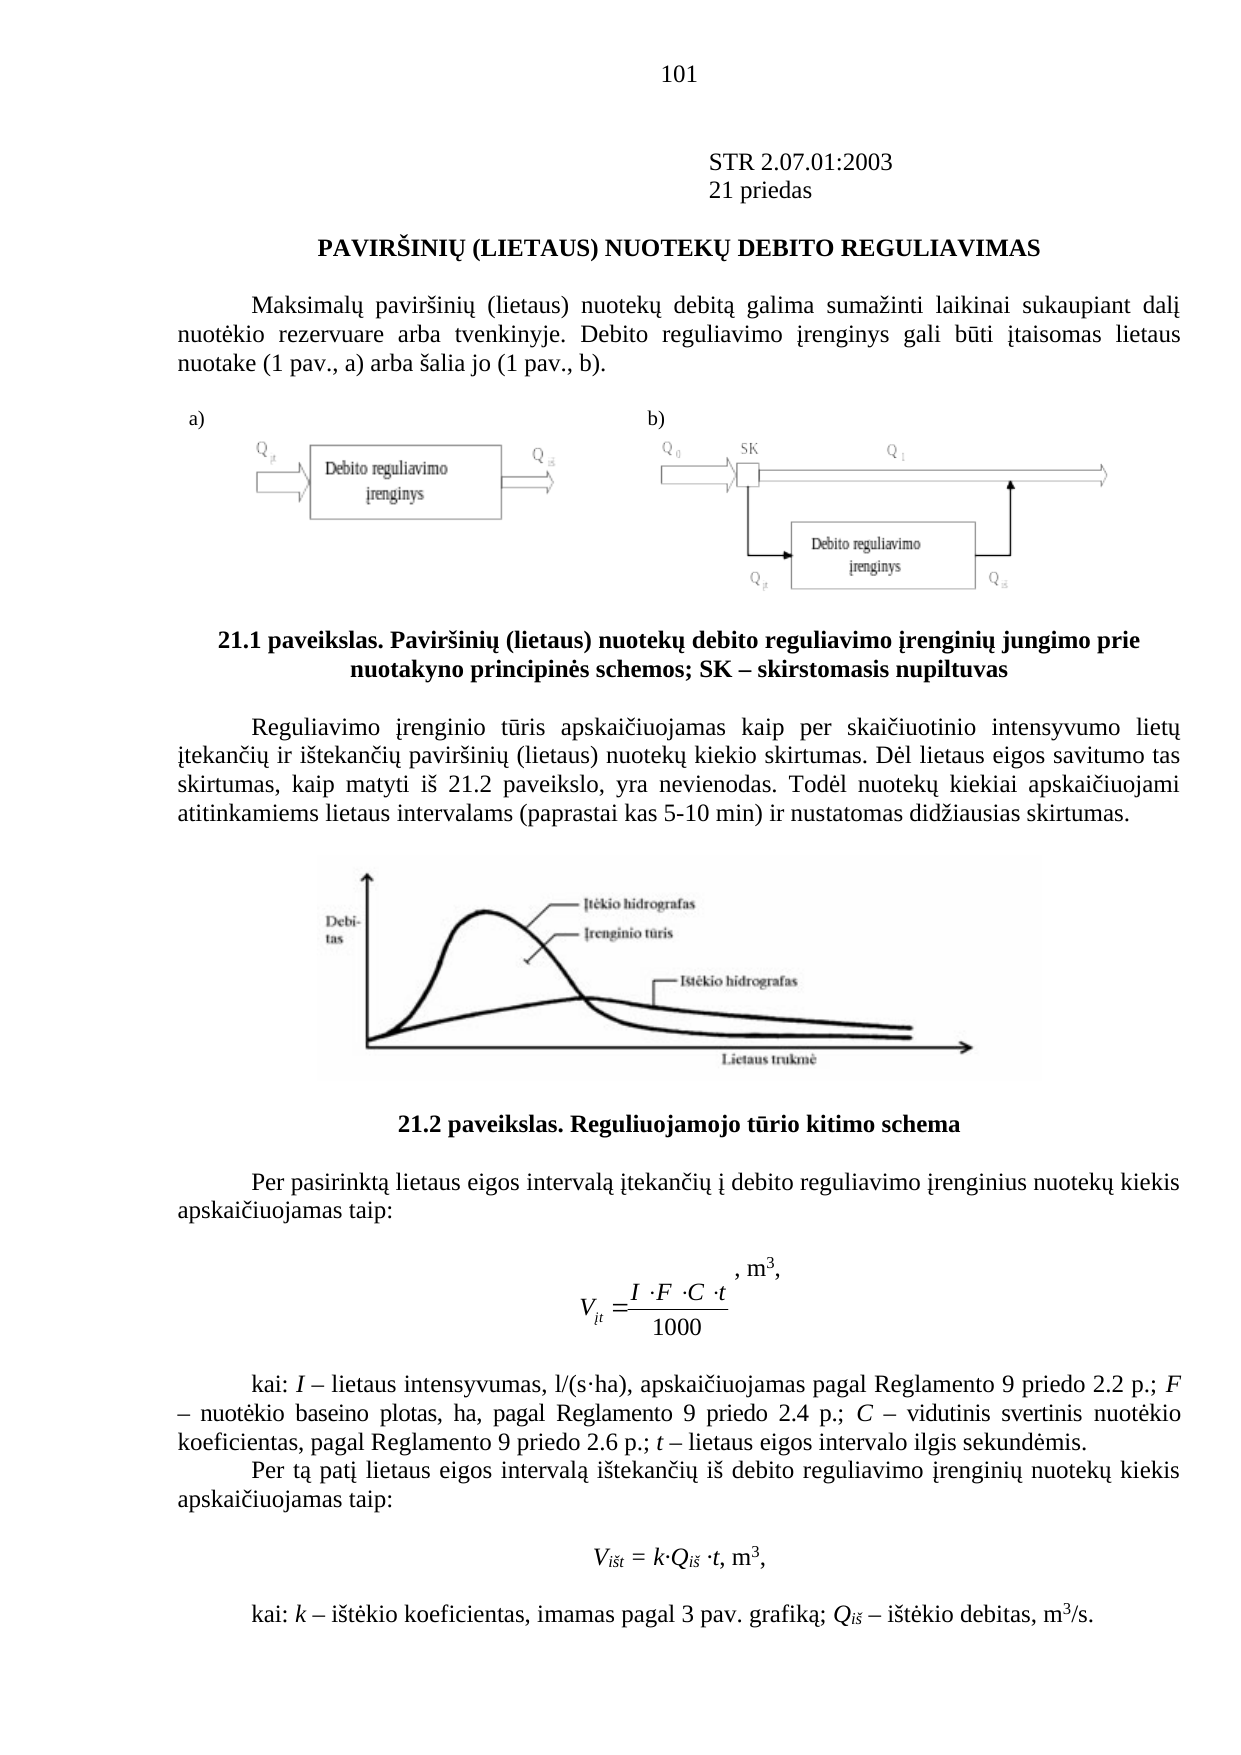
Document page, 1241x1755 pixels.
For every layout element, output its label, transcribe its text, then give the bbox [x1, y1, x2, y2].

text kai: k – ištėkio koeficientas, imamas pagal 3 pav. grafiką; Qiš – ištėkio debitas, m3/s. [177, 1599, 1181, 1628]
text Per tą patį lietaus eigos intervalą ištekančių iš debito reguliavimo įrenginių nuotekų kiekis apskaičiuojamas taip: [177, 1456, 1181, 1513]
text PAVIRŠINIŲ (LIETAUS) NUOTEKŲ DEBITO REGULIAVIMAS [177, 233, 1181, 262]
text 21.1 paveikslas. Paviršinių (lietaus) nuotekų debito reguliavimo įrenginių jungimo prie nuotakyno principinės schemos; SK – skirstomasis nupiltuvas [177, 626, 1181, 683]
table_header a) [177, 406, 636, 597]
text Višt = k·Qiš ·t, m3, [177, 1542, 1181, 1571]
text , m3, [177, 1253, 1181, 1341]
text kai: I – lietaus intensyvumas, l/(s·ha), apskaičiuojamas pagal Reglamento 9 priedo 2.2 p.; F – nuotėkio baseino plotas, ha, pagal Reglamento 9 priedo 2.4 p.; C – vidutinis svertinis nuotėkio koeficientas, pagal Reglamento 9 priedo 2.6 p.; t – lietaus eigos intervalo ilgis sekundėmis. [177, 1369, 1181, 1456]
table_header b) [636, 406, 1181, 597]
text Per pasirinktą lietaus eigos intervalą įtekančių į debito reguliavimo įrenginius nuotekų kiekis apskaičiuojamas taip: [177, 1167, 1181, 1224]
text STR 2.07.01:2003 [177, 147, 1181, 176]
text Maksimalų paviršinių (lietaus) nuotekų debitą galima sumažinti laikinai sukaupiant dalį nuotėkio rezervuare arba tvenkinyje. Debito reguliavimo įrenginys gali būti įtaisomas lietaus nuotake (1 pav., a) arba šalia jo (1 pav., b). [177, 291, 1181, 377]
text 21 priedas [177, 176, 1181, 204]
text Reguliavimo įrenginio tūris apskaičiuojamas kaip per skaičiuotinio intensyvumo lietų įtekančių ir ištekančių paviršinių (lietaus) nuotekų kiekio skirtumas. Dėl lietaus eigos savitumo tas skirtumas, kaip matyti iš 21.2 paveikslo, yra nevienodas. Todėl nuotekų kiekiai apskaičiuojami atitinkamiems lietaus intervalams (paprastai kas 5-10 min) ir nustatomas didžiausias skirtumas. [177, 712, 1181, 827]
text 21.2 paveikslas. Reguliuojamojo tūrio kitimo schema [177, 1109, 1181, 1138]
